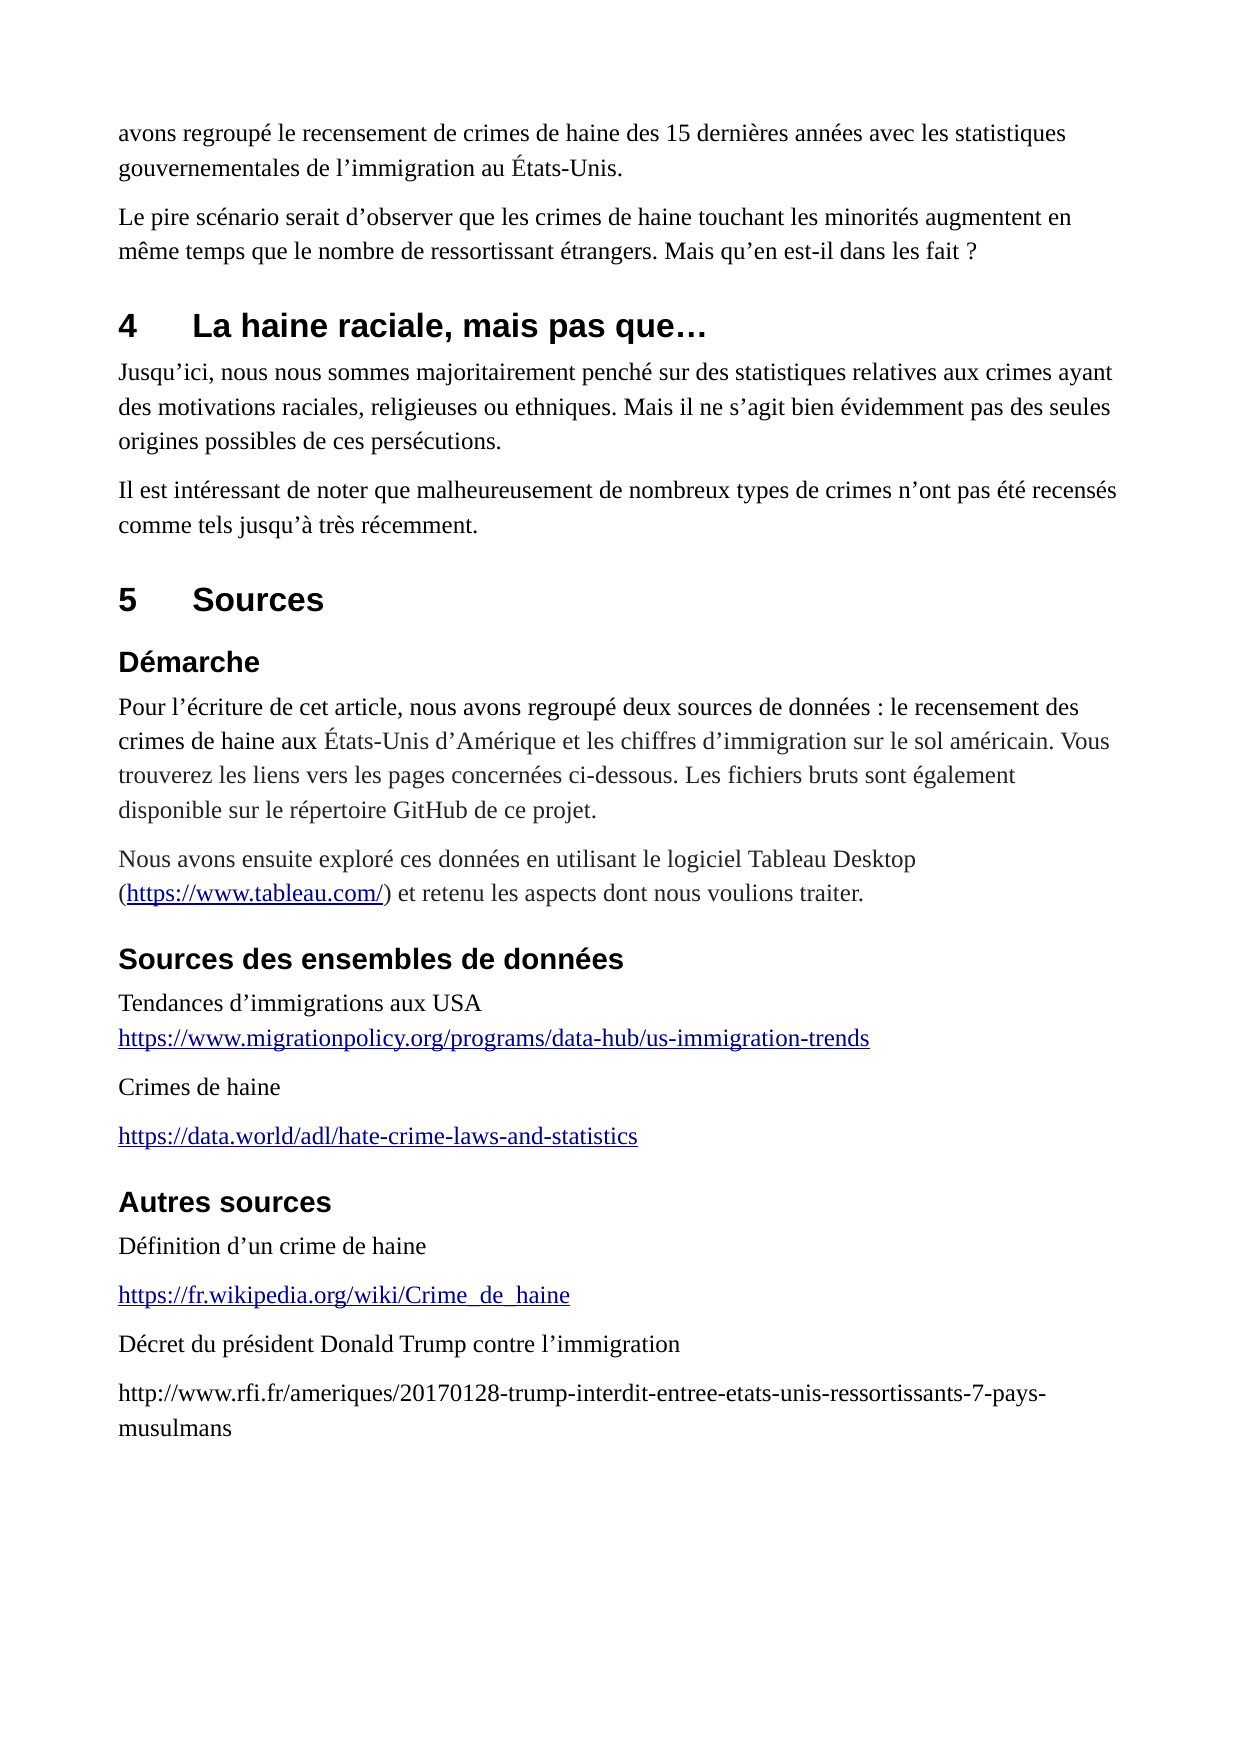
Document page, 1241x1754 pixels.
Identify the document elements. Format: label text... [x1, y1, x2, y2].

text https://data.world/adl/hate-crime-laws-and-statistics [118, 1121, 1122, 1150]
text Crimes de haine [118, 1072, 1122, 1101]
text Pour l’écriture de cet article, nous avons regroupé deux sources de données : le recensement des crimes de haine aux États-Unis d’Amérique et les chiffres d’immigration sur le sol américain. Vous trouverez les liens vers les pages concernées ci-dessous. Les fichiers bruts sont également disponible sur le répertoire GitHub de ce projet. [118, 692, 1122, 824]
text Le pire scénario serait d’observer que les crimes de haine touchant les minorités augmentent en même temps que le nombre de ressortissant étrangers. Mais qu’en est-il dans les fait ? [118, 202, 1122, 265]
subtitle La haine raciale, mais pas que… [118, 306, 1122, 345]
subtitle Autres sources [118, 1185, 1122, 1218]
text http://www.rfi.fr/ameriques/20170128-trump-interdit-entree-etats-unis-ressortissants-7-pays-musulmans [118, 1378, 1122, 1441]
text Il est intéressant de noter que malheureusement de nombreux types de crimes n’ont pas été recensés comme tels jusqu’à très récemment. [118, 475, 1122, 538]
subtitle Sources des ensembles de données [118, 942, 1122, 976]
text https://fr.wikipedia.org/wiki/Crime_de_haine [118, 1280, 1122, 1309]
text Nous avons ensuite exploré ces données en utilisant le logiciel Tableau Desktop (https://www.tableau.com/) et retenu les aspects dont nous voulions traiter. [118, 844, 1122, 907]
subtitle Sources [118, 579, 1122, 618]
text Décret du président Donald Trump contre l’immigration [118, 1329, 1122, 1358]
subtitle Démarche [118, 645, 1122, 679]
text avons regroupé le recensement de crimes de haine des 15 dernières années avec les statistiques gouvernementales de l’immigration au États-Unis. [118, 118, 1122, 181]
text Définition d’un crime de haine [118, 1231, 1122, 1260]
text Tendances d’immigrations aux USA https://www.migrationpolicy.org/programs/data-hub/us-immigration-trends [118, 988, 1122, 1052]
text Jusqu’ici, nous nous sommes majoritairement penché sur des statistiques relatives aux crimes ayant des motivations raciales, religieuses ou ethniques. Mais il ne s’agit bien évidemment pas des seules origines possibles de ces persécutions. [118, 357, 1122, 455]
